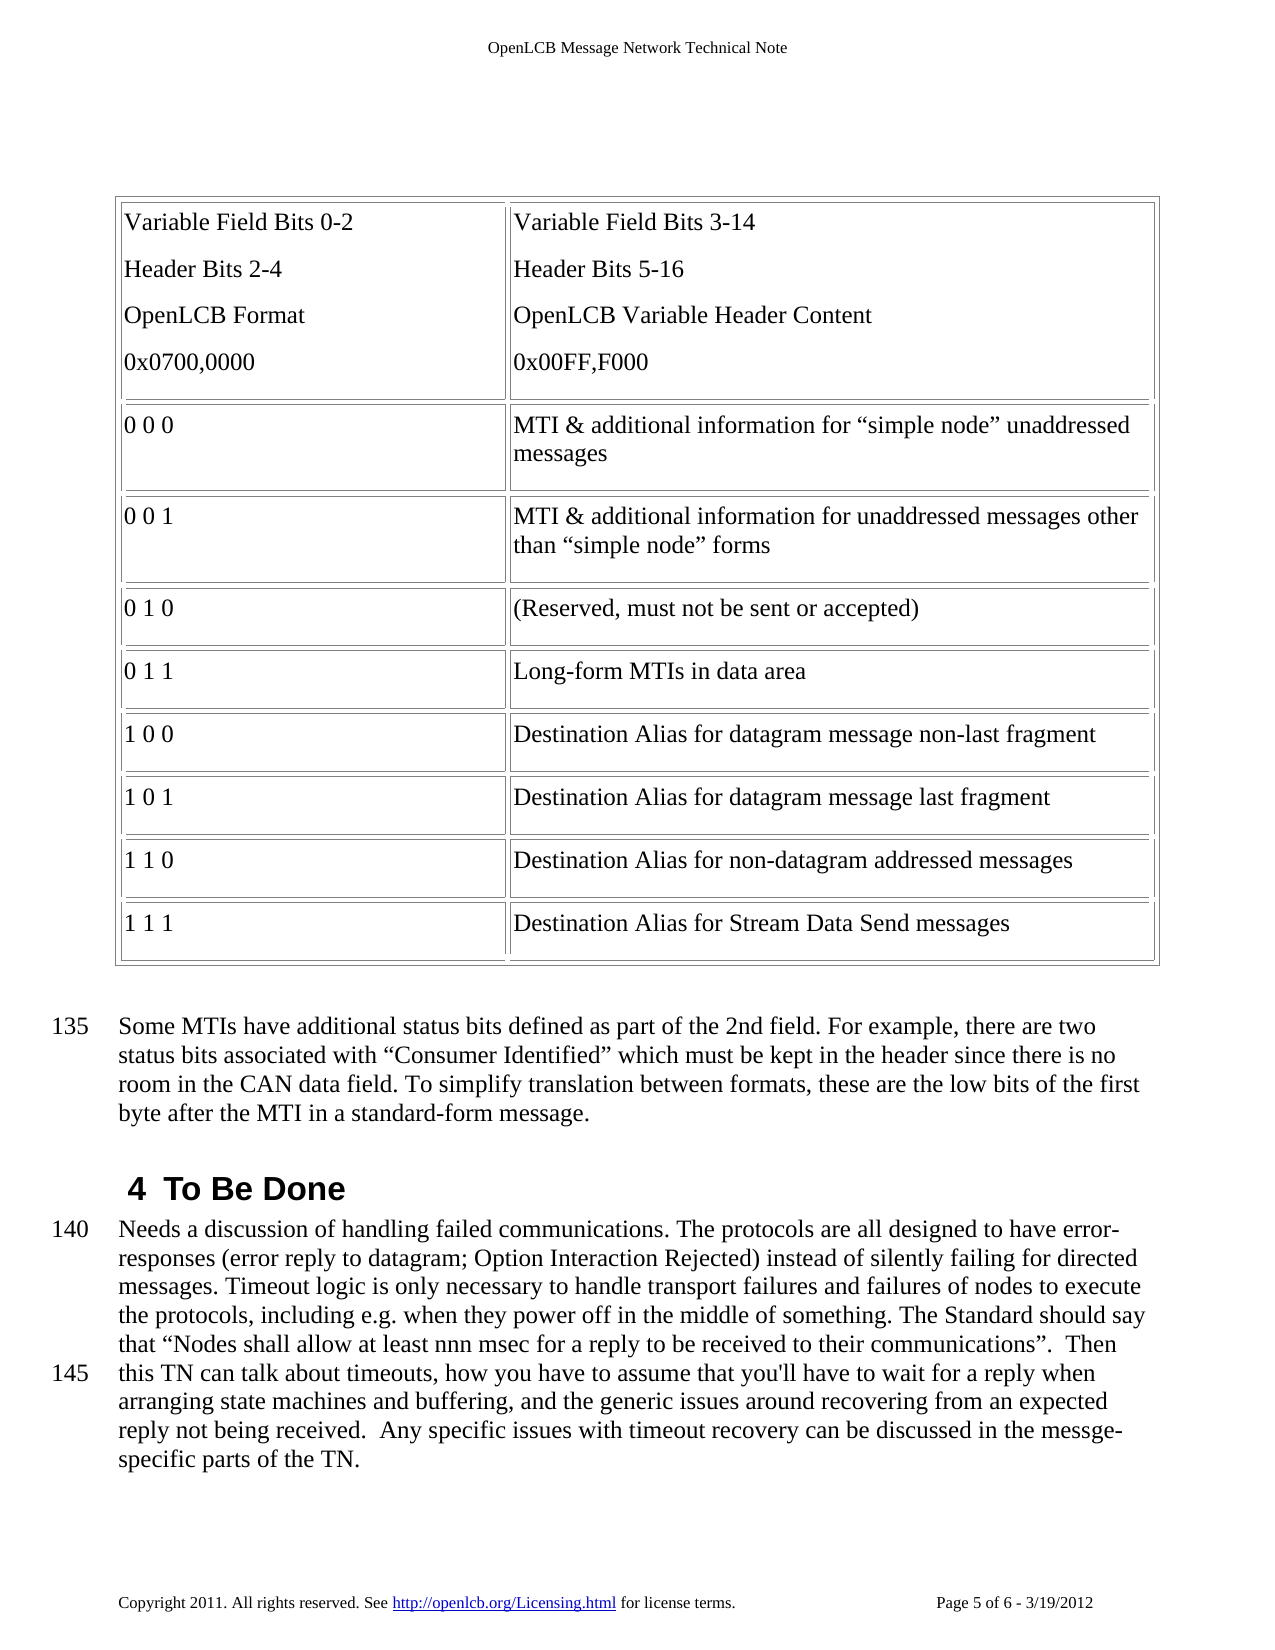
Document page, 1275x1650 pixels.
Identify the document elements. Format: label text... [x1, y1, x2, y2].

table_cell 0 1 0 [118, 582, 508, 645]
table_cell Long-form MTIs in data area [508, 645, 1157, 708]
text Some MTIs have additional status bits defined as part of the 2nd field. For example, there are two status bits associated with “Consumer Identified” which must be kept in the header since there is no room in the CAN data field. To simplify translation between formats, these are the low bits of the first byte after the MTI in a standard-form message. [118, 1011, 1157, 1126]
table_cell 0 0 1 [118, 490, 508, 582]
table_header Variable Field Bits 3-14 Header Bits 5-16 OpenLCB Variable Header Content 0x00FF,F000 [508, 197, 1157, 399]
table_cell MTI & additional information for unaddressed messages other than “simple node” forms [508, 490, 1157, 582]
table_cell 1 1 1 [118, 897, 508, 959]
table_cell Destination Alias for non-datagram addressed messages [508, 834, 1157, 897]
table_cell MTI & additional information for “simple node” unaddressed messages [508, 399, 1157, 490]
table_header Variable Field Bits 0-2 Header Bits 2-4 OpenLCB Format 0x0700,0000 [118, 197, 508, 399]
table_cell 1 0 0 [118, 708, 508, 771]
subtitle To Be Done [118, 1169, 1157, 1208]
table_cell (Reserved, must not be sent or accepted) [508, 582, 1157, 645]
text Needs a discussion of handling failed communications. The protocols are all designed to have error-responses (error reply to datagram; Option Interaction Rejected) instead of silently failing for directed messages. Timeout logic is only necessary to handle transport failures and failures of nodes to execute the protocols, including e.g. when they power off in the middle of something. The Standard should say that “Nodes shall allow at least nnn msec for a reply to be received to their communications”. Then this TN can talk about timeouts, how you have to assume that you'll have to wait for a reply when arranging state machines and buffering, and the generic issues around recovering from an expected reply not being received. Any specific issues with timeout recovery can be discussed in the messge-specific parts of the TN. [118, 1214, 1157, 1473]
table_cell Destination Alias for datagram message last fragment [508, 771, 1157, 834]
table_cell 1 1 0 [118, 834, 508, 897]
table_cell Destination Alias for Stream Data Send messages [508, 897, 1157, 959]
table_cell 0 0 0 [118, 399, 508, 490]
table_cell Destination Alias for datagram message non-last fragment [508, 708, 1157, 771]
table_cell 1 0 1 [118, 771, 508, 834]
table_cell 0 1 1 [118, 645, 508, 708]
